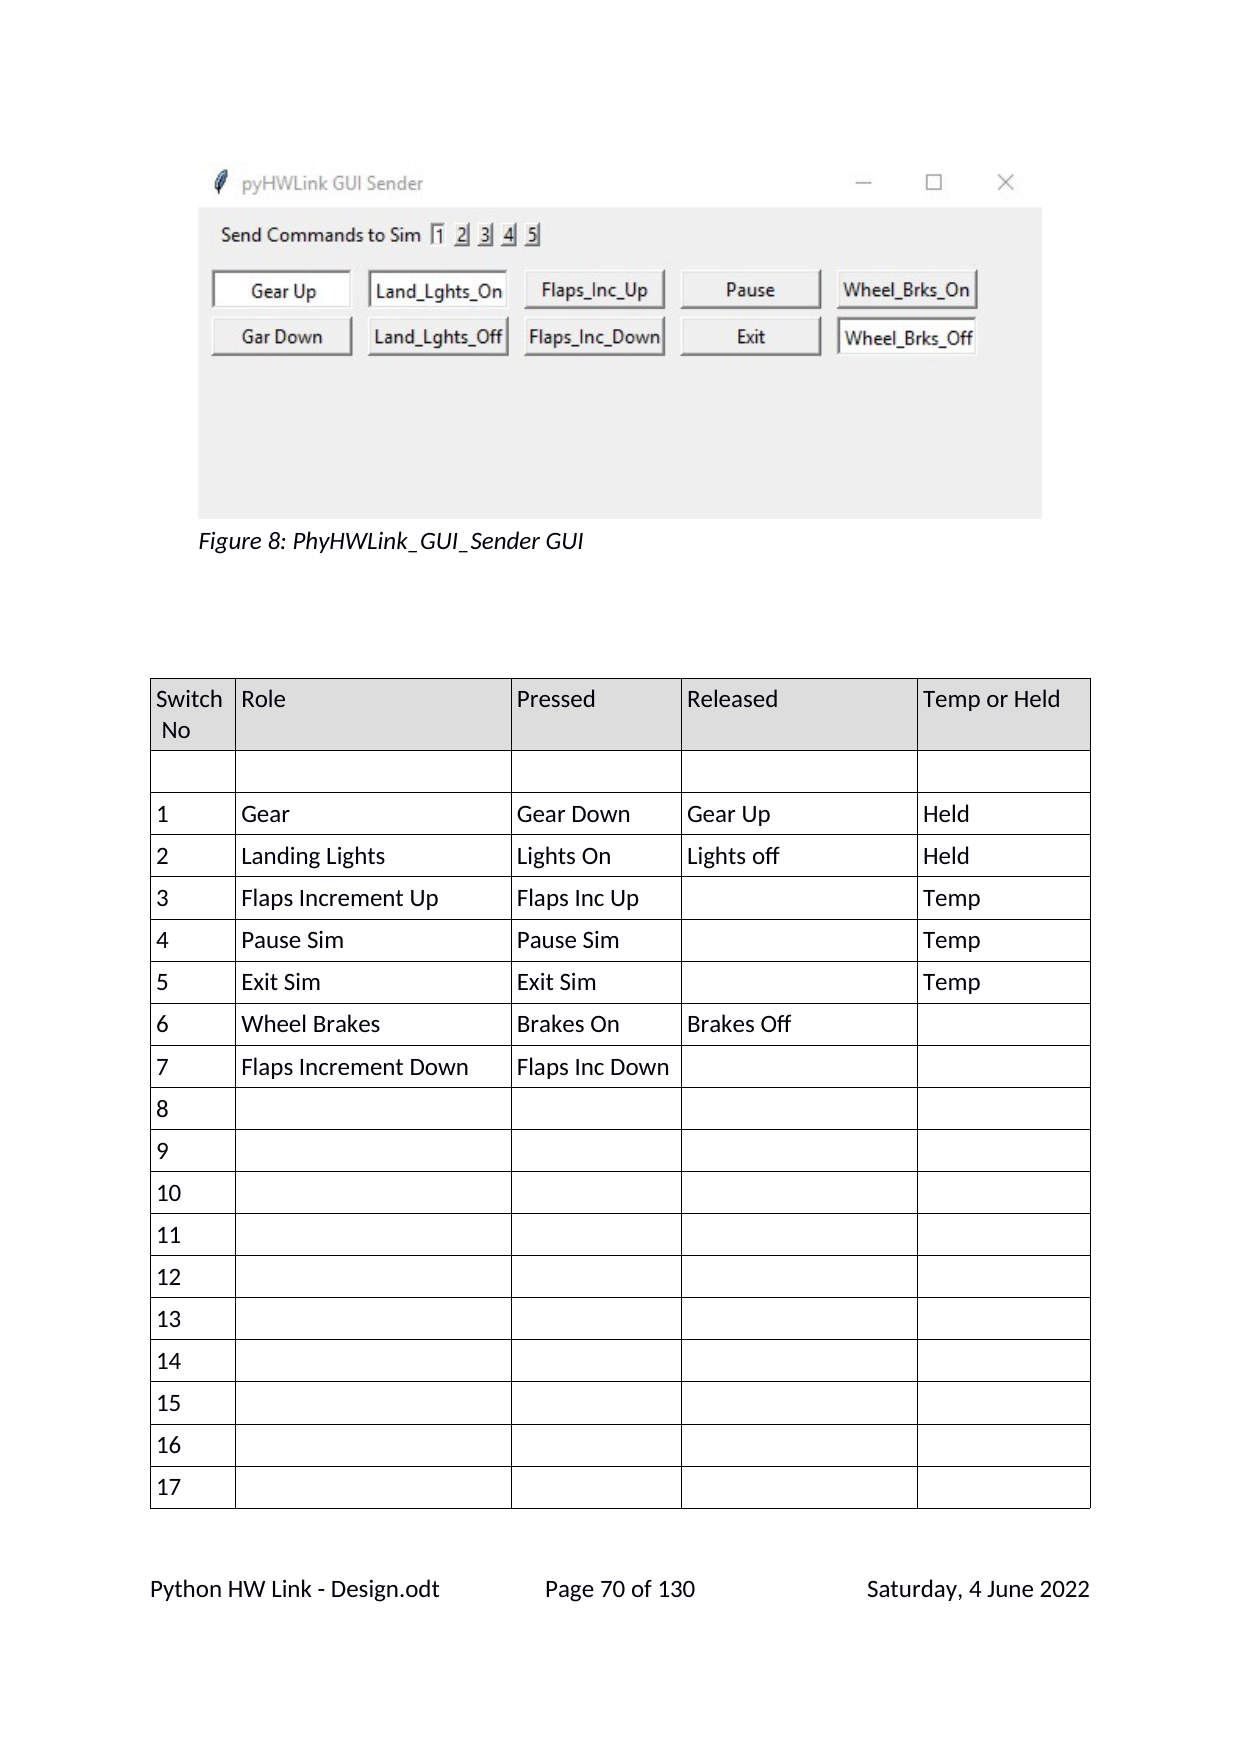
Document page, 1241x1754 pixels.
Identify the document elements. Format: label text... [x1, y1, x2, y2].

table_cell [682, 1340, 917, 1381]
table_cell [236, 1088, 511, 1129]
table_cell [236, 1298, 511, 1339]
table_cell Gear Down [512, 793, 681, 834]
table_cell [918, 1467, 1090, 1508]
table_cell 16 [151, 1425, 235, 1466]
table_cell Flaps Inc Up [512, 877, 681, 918]
table_cell [682, 1298, 917, 1339]
table_cell [512, 1298, 681, 1339]
table_cell [512, 1425, 681, 1466]
table_cell [682, 1214, 917, 1255]
table_cell Exit Sim [236, 962, 511, 1003]
table_cell [918, 1298, 1090, 1339]
table_cell Held [918, 835, 1090, 876]
table_cell [682, 920, 917, 961]
table_cell 14 [151, 1340, 235, 1381]
table_cell [512, 1172, 681, 1213]
table_cell Brakes On [512, 1004, 681, 1045]
table_cell Lights On [512, 835, 681, 876]
table_cell 17 [151, 1467, 235, 1508]
table_cell [918, 1382, 1090, 1423]
table_cell [512, 751, 681, 792]
table_cell [918, 1004, 1090, 1045]
text Figure 8: PhyHWLink_GUI_Sender GUI [198, 519, 1042, 556]
table_cell 1 [151, 793, 235, 834]
table_cell [682, 1046, 917, 1087]
table_header Released [682, 679, 917, 750]
table_cell [682, 1172, 917, 1213]
table_cell [236, 751, 511, 792]
table_cell Wheel Brakes [236, 1004, 511, 1045]
table_cell [151, 751, 235, 792]
table_cell 5 [151, 962, 235, 1003]
table_cell 11 [151, 1214, 235, 1255]
table_cell Exit Sim [512, 962, 681, 1003]
table_cell [682, 751, 917, 792]
table_header Pressed [512, 679, 681, 750]
table_cell 9 [151, 1130, 235, 1171]
table_header Switch No [151, 679, 235, 750]
table_header Temp or Held [918, 679, 1090, 750]
table_cell [236, 1256, 511, 1297]
table_cell [918, 1340, 1090, 1381]
table_cell 3 [151, 877, 235, 918]
table_cell [512, 1382, 681, 1423]
table_cell [918, 1172, 1090, 1213]
table_cell [918, 751, 1090, 792]
table_cell [236, 1467, 511, 1508]
table_cell Pause Sim [512, 920, 681, 961]
table_cell [682, 1467, 917, 1508]
table_cell 2 [151, 835, 235, 876]
table_cell [918, 1046, 1090, 1087]
table_cell 7 [151, 1046, 235, 1087]
table_cell [236, 1382, 511, 1423]
table_cell [512, 1130, 681, 1171]
table_cell 10 [151, 1172, 235, 1213]
table_cell Flaps Inc Down [512, 1046, 681, 1087]
table_cell Lights off [682, 835, 917, 876]
picture [198, 162, 1042, 519]
table_cell [236, 1425, 511, 1466]
table_cell [918, 1425, 1090, 1466]
table_cell [512, 1214, 681, 1255]
table_cell [512, 1340, 681, 1381]
table_cell [512, 1467, 681, 1508]
table_cell 8 [151, 1088, 235, 1129]
table_cell [512, 1256, 681, 1297]
table_cell [918, 1214, 1090, 1255]
table_cell [682, 877, 917, 918]
table_cell 6 [151, 1004, 235, 1045]
table_cell Held [918, 793, 1090, 834]
table_cell [236, 1130, 511, 1171]
table_cell [682, 1088, 917, 1129]
table_cell [918, 1256, 1090, 1297]
table_cell Flaps Increment Down [236, 1046, 511, 1087]
table_cell [918, 1130, 1090, 1171]
table_cell 12 [151, 1256, 235, 1297]
table_cell [682, 1382, 917, 1423]
table_cell Flaps Increment Up [236, 877, 511, 918]
table_cell Temp [918, 920, 1090, 961]
table_cell [918, 1088, 1090, 1129]
table_cell [236, 1214, 511, 1255]
table_cell Temp [918, 962, 1090, 1003]
table_cell Temp [918, 877, 1090, 918]
table_cell 13 [151, 1298, 235, 1339]
table_cell [236, 1340, 511, 1381]
table_cell Pause Sim [236, 920, 511, 961]
table_cell [512, 1088, 681, 1129]
table_cell Gear [236, 793, 511, 834]
table_cell [682, 1425, 917, 1466]
table_cell 15 [151, 1382, 235, 1423]
table_cell [682, 1130, 917, 1171]
table_cell [682, 962, 917, 1003]
table_cell Brakes Off [682, 1004, 917, 1045]
table_cell Gear Up [682, 793, 917, 834]
table_cell [682, 1256, 917, 1297]
table_cell [236, 1172, 511, 1213]
table_cell Landing Lights [236, 835, 511, 876]
table_cell 4 [151, 920, 235, 961]
table_header Role [236, 679, 511, 750]
